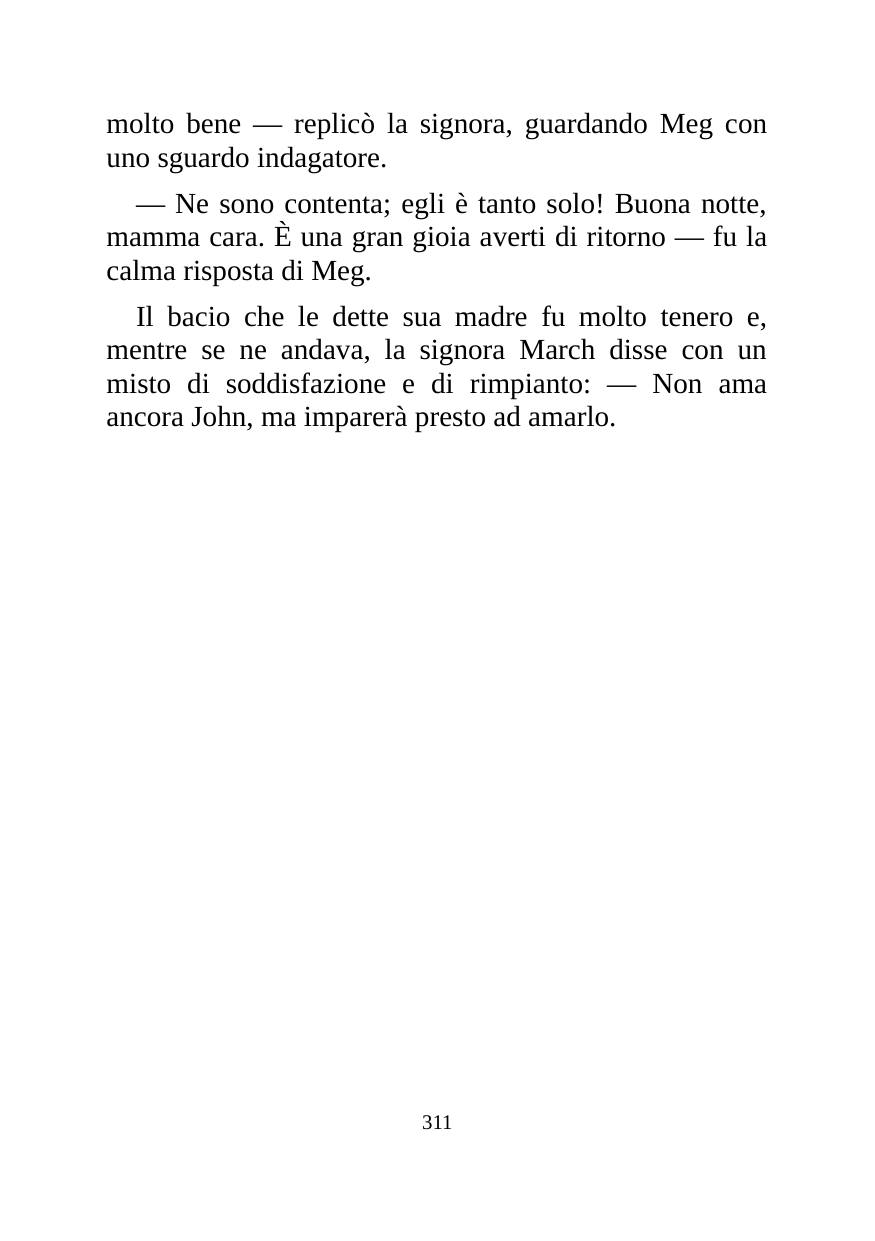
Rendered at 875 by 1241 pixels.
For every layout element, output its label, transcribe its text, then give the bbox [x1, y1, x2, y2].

text — Ne sono contenta; egli è tanto solo! Buona notte, mamma cara. È una gran gioia averti di ritorno — fu la calma risposta di Meg. [106, 186, 768, 286]
text Il bacio che le dette sua madre fu molto tenero e, mentre se ne andava, la signora March disse con un misto di soddisfazione e di rimpianto: — Non ama ancora John, ma imparerà presto ad amarlo. [106, 299, 768, 433]
text molto bene — replicò la signora, guardando Meg con uno sguardo indagatore. [106, 106, 768, 173]
